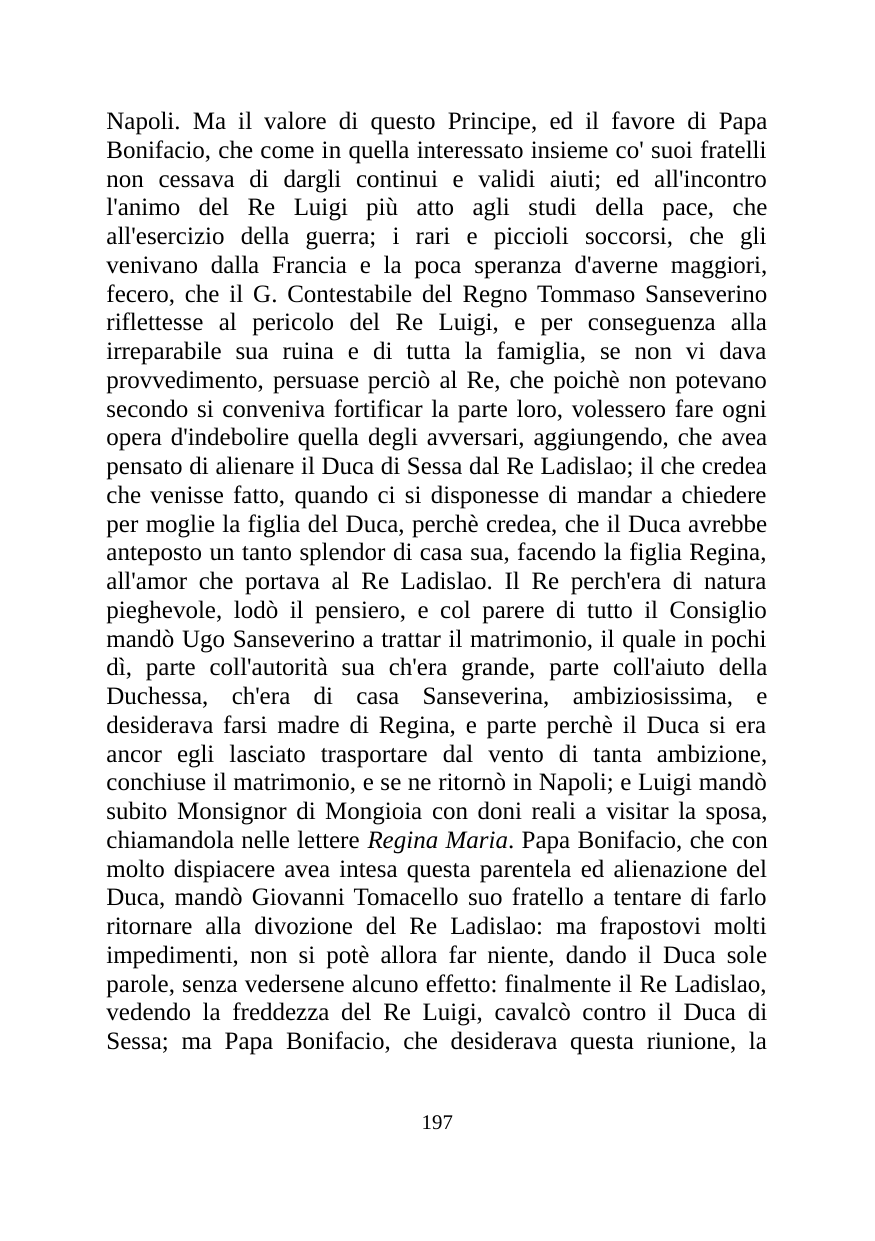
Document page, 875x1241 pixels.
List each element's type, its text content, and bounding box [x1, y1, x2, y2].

text Napoli. Ma il valore di questo Principe, ed il favore di Papa Bonifacio, che come in quella interessato insieme co' suoi fratelli non cessava di dargli continui e validi aiuti; ed all'incontro l'animo del Re Luigi più atto agli studi della pace, che all'esercizio della guerra; i rari e piccioli soccorsi, che gli venivano dalla Francia e la poca speranza d'averne maggiori, fecero, che il G. Contestabile del Regno Tommaso Sanseverino riflettesse al pericolo del Re Luigi, e per conseguenza alla irreparabile sua ruina e di tutta la famiglia, se non vi dava provvedimento, persuase perciò al Re, che poichè non potevano secondo si conveniva fortificar la parte loro, volessero fare ogni opera d'indebolire quella degli avversari, aggiungendo, che avea pensato di alienare il Duca di Sessa dal Re Ladislao; il che credea che venisse fatto, quando ci si disponesse di mandar a chiedere per moglie la figlia del Duca, perchè credea, che il Duca avrebbe anteposto un tanto splendor di casa sua, facendo la figlia Regina, all'amor che portava al Re Ladislao. Il Re perch'era di natura pieghevole, lodò il pensiero, e col parere di tutto il Consiglio mandò Ugo Sanseverino a trattar il matrimonio, il quale in pochi dì, parte coll'autorità sua ch'era grande, parte coll'aiuto della Duchessa, ch'era di casa Sanseverina, ambiziosissima, e desiderava farsi madre di Regina, e parte perchè il Duca si era ancor egli lasciato trasportare dal vento di tanta ambizione, conchiuse il matrimonio, e se ne ritornò in Napoli; e Luigi mandò subito Monsignor di Mongioia con doni reali a visitar la sposa, chiamandola nelle lettere Regina Maria. Papa Bonifacio, che con molto dispiacere avea intesa questa parentela ed alienazione del Duca, mandò Giovanni Tomacello suo fratello a tentare di farlo ritornare alla divozione del Re Ladislao: ma frapostovi molti impedimenti, non si potè allora far niente, dando il Duca sole parole, senza vedersene alcuno effetto: finalmente il Re Ladislao, vedendo la freddezza del Re Luigi, cavalcò contro il Duca di Sessa; ma Papa Bonifacio, che desiderava questa riunione, la [106, 106, 768, 1055]
